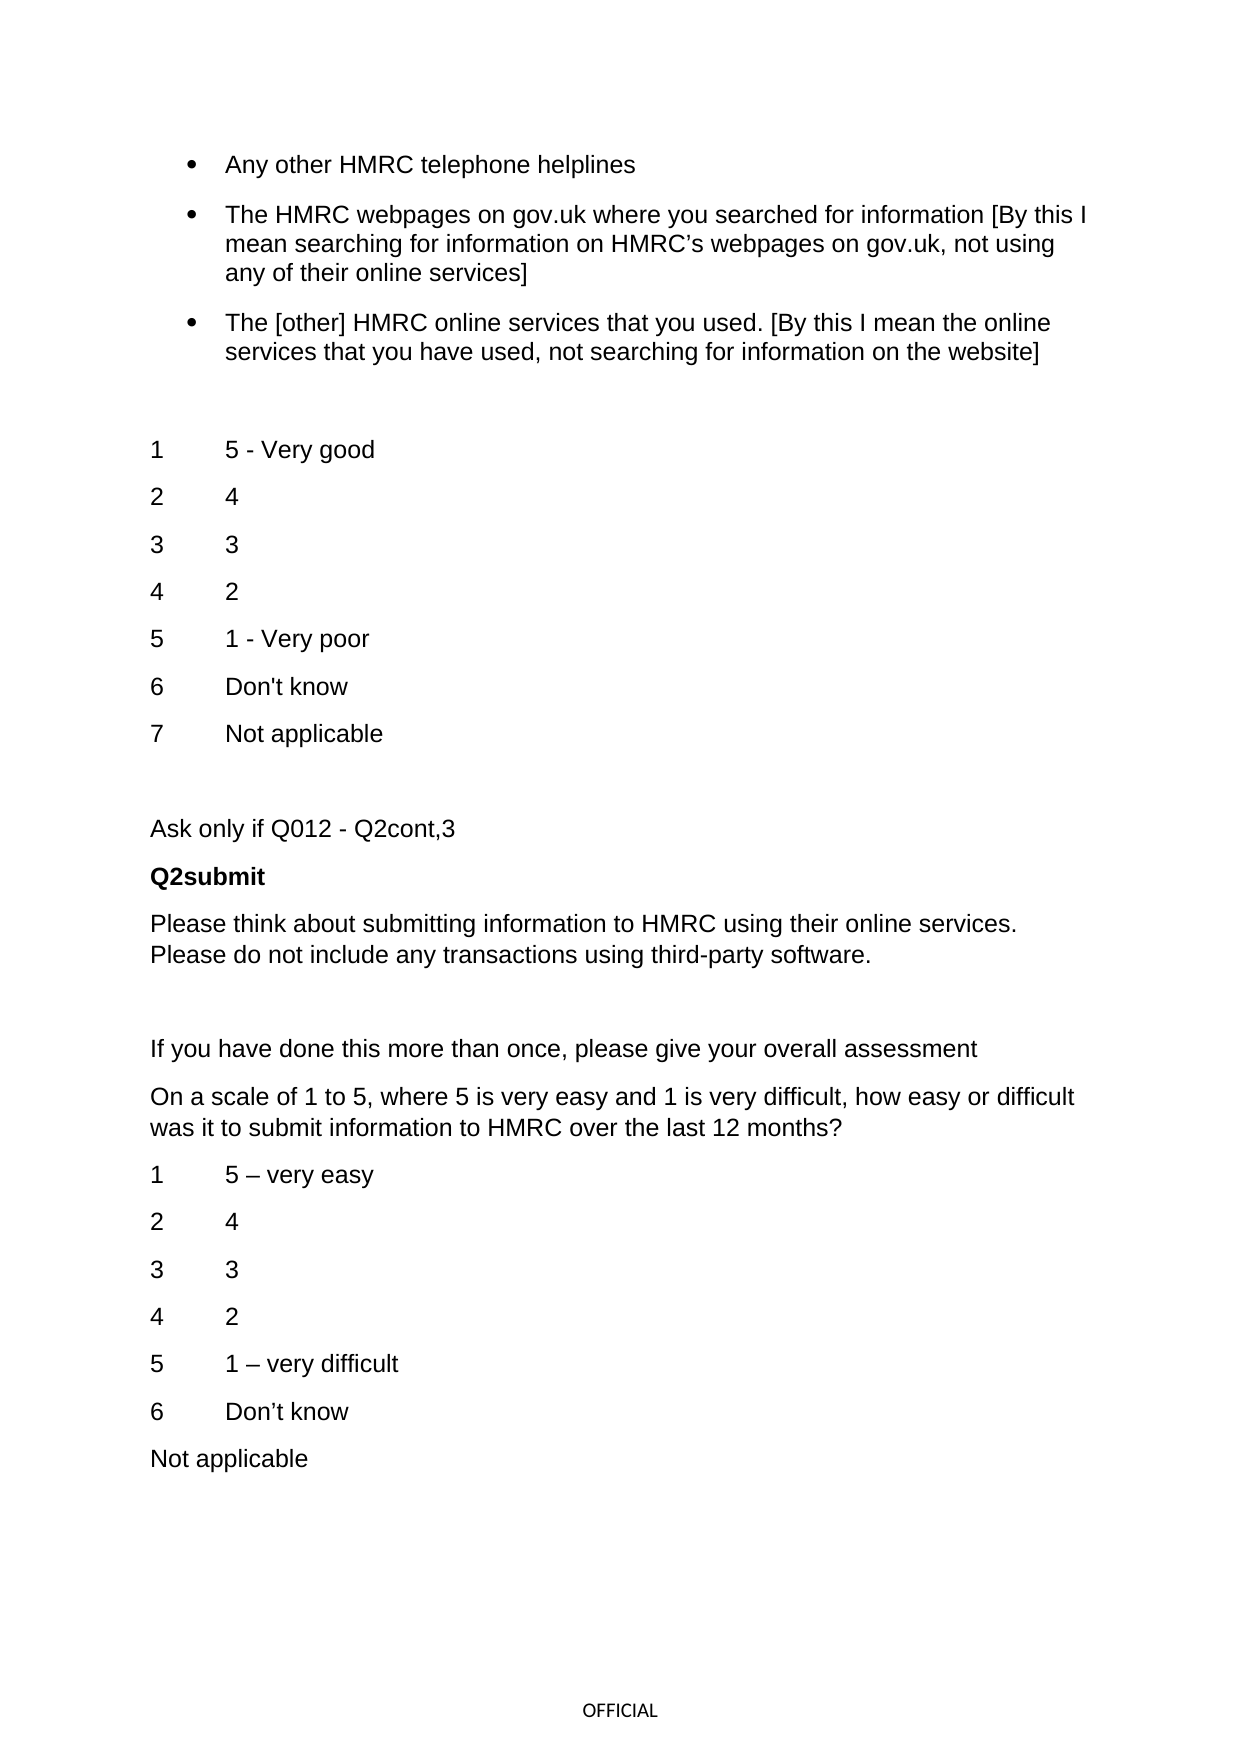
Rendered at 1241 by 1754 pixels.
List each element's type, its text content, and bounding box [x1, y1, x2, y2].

text On a scale of 1 to 5, where 5 is very easy and 1 is very difficult, how easy or difficult was it to submit information to HMRC over the last 12 months? [150, 1082, 1090, 1141]
text Not applicable [150, 1444, 1090, 1473]
text 1 5 - Very good [150, 435, 1090, 464]
text 5 1 – very difficult [150, 1349, 1090, 1378]
text 4 2 [150, 1302, 1090, 1331]
text 6 Don't know [150, 672, 1090, 701]
list Any other HMRC telephone helplines [187, 150, 1090, 179]
list The HMRC webpages on gov.uk where you searched for information [By this I mean searching for information on HMRC’s webpages on gov.uk, not using any of their online services] [187, 200, 1090, 287]
text 1 5 – very easy [150, 1160, 1090, 1189]
text If you have done this more than once, please give your overall assessment [150, 1034, 1090, 1063]
text 5 1 - Very poor [150, 624, 1090, 653]
text Ask only if Q012 - Q2cont,3 [150, 814, 1090, 843]
text 3 3 [150, 1255, 1090, 1283]
text 2 4 [150, 1207, 1090, 1236]
text Please think about submitting information to HMRC using their online services. Please do not include any transactions using third-party software. [150, 909, 1090, 968]
text 2 4 [150, 482, 1090, 511]
text 6 Don’t know [150, 1397, 1090, 1426]
list The [other] HMRC online services that you used. [By this I mean the online services that you have used, not searching for information on the website] [187, 308, 1090, 367]
text 7 Not applicable [150, 719, 1090, 748]
text 3 3 [150, 530, 1090, 558]
text Q2submit [150, 861, 1090, 890]
text 4 2 [150, 577, 1090, 606]
